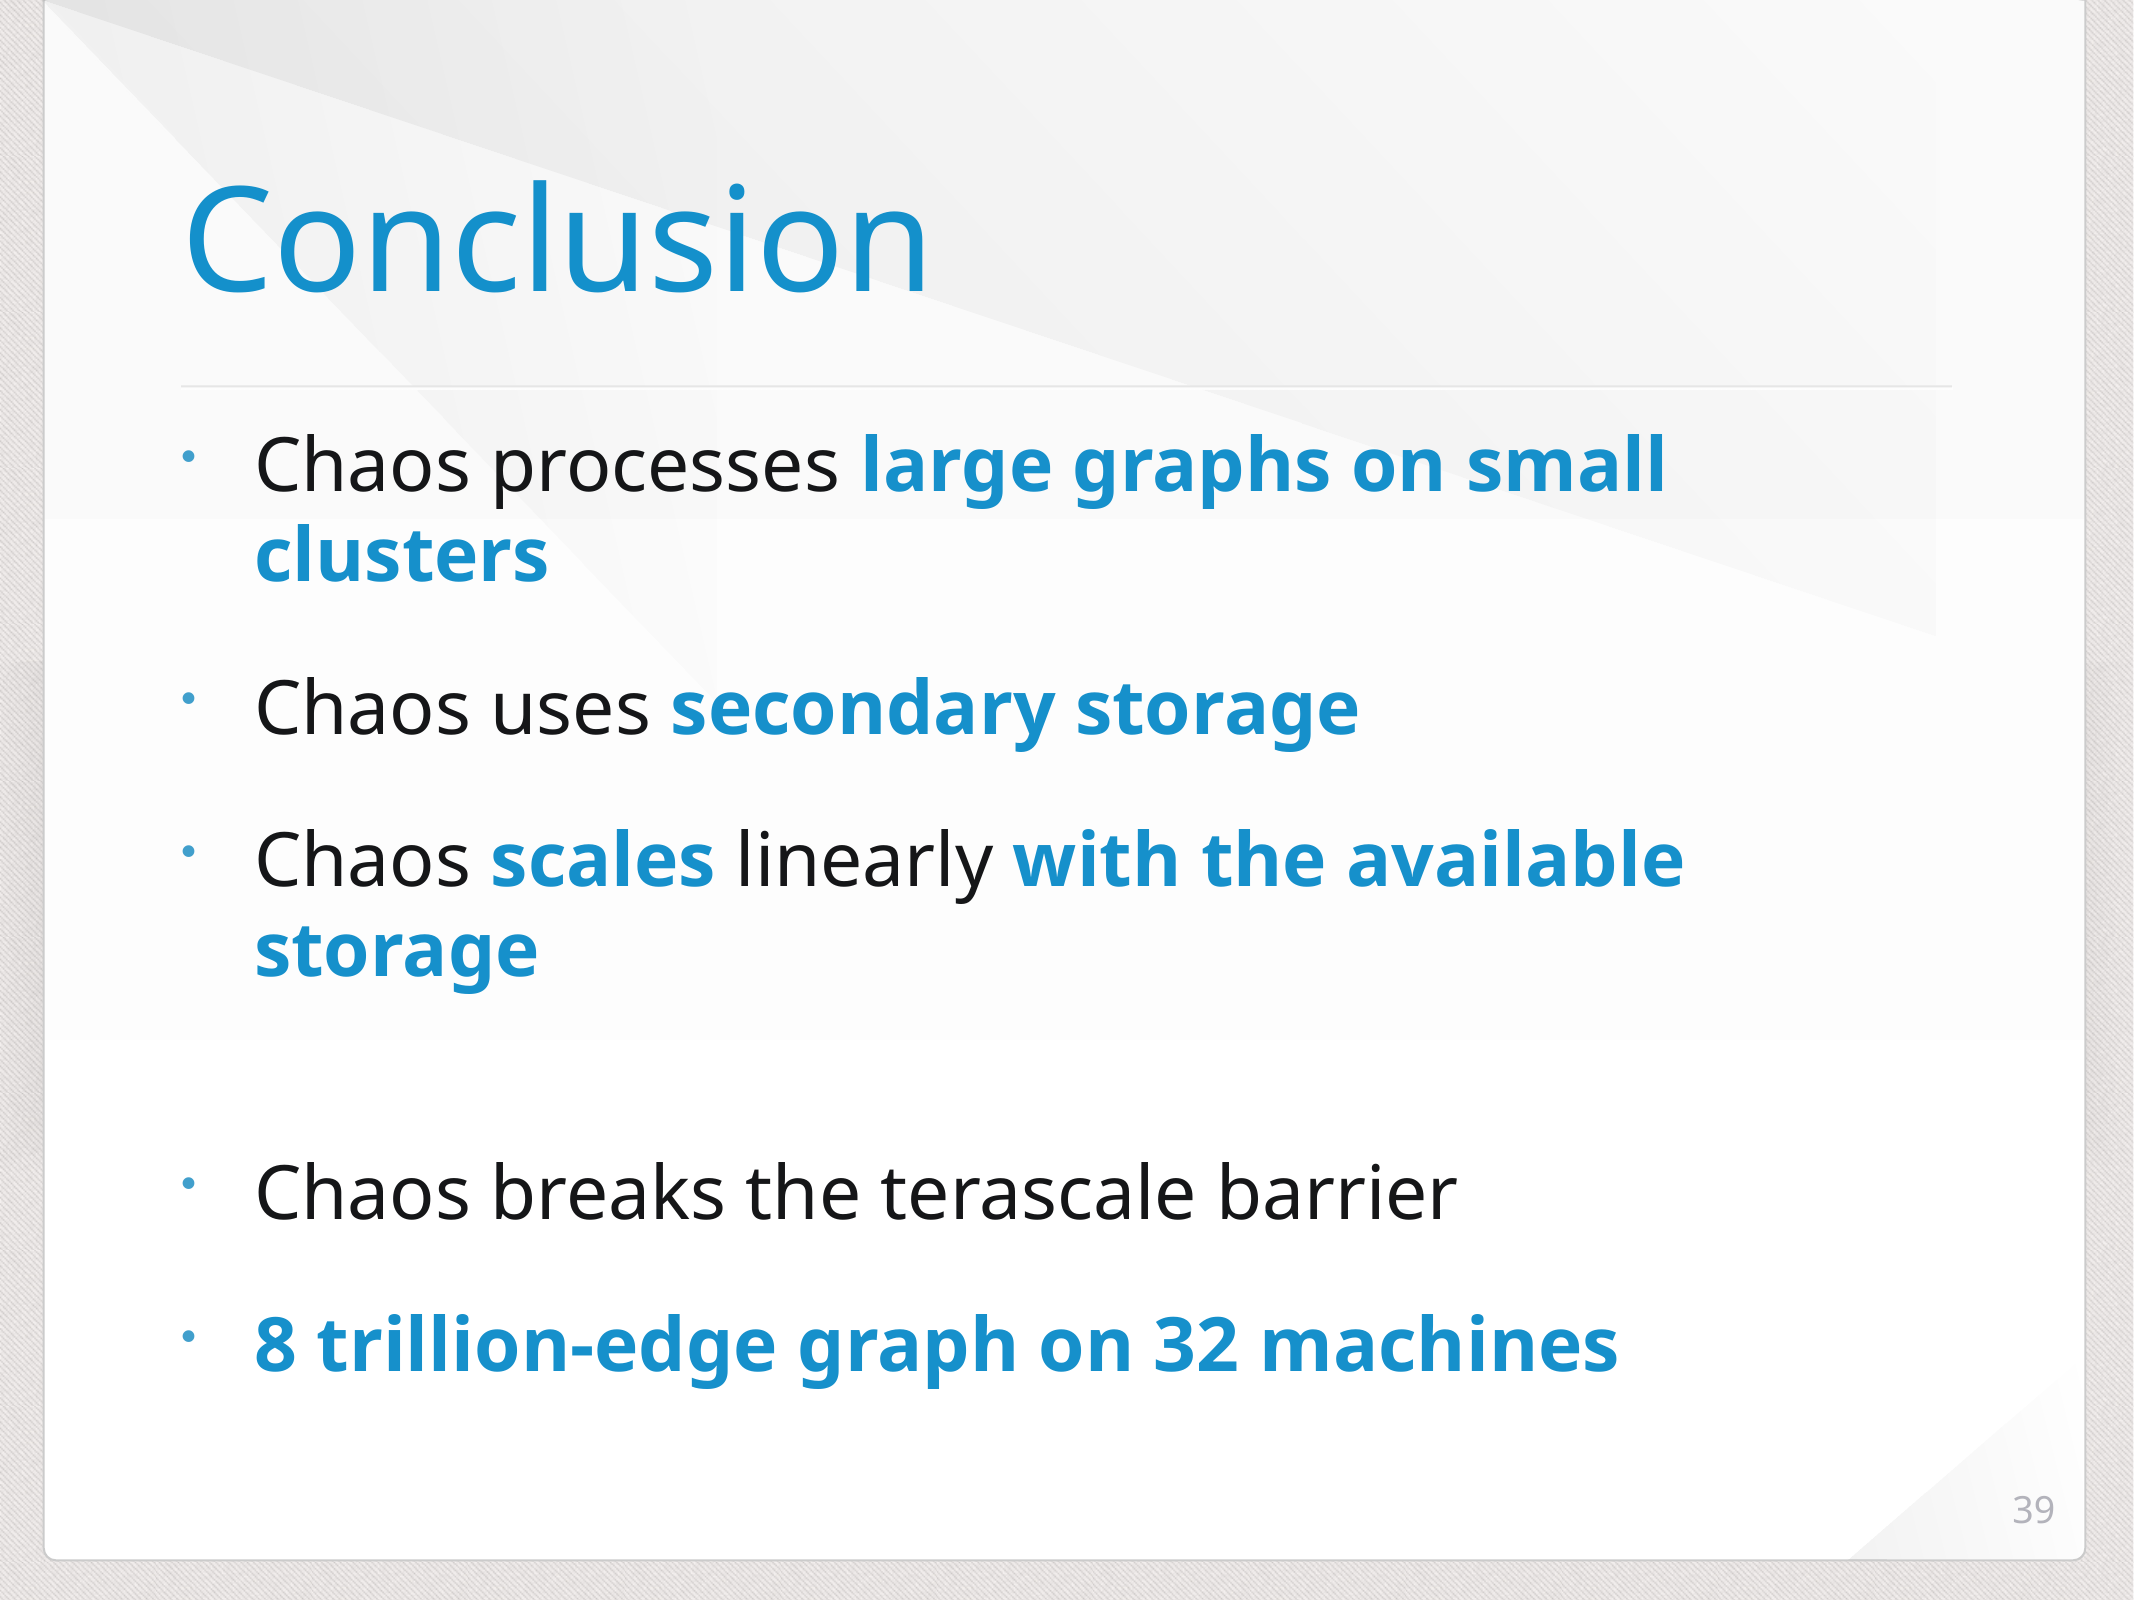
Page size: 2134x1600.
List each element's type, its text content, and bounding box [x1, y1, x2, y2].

slide_number [1909, 1476, 2071, 1548]
picture [0, 0, 2134, 1600]
title Conclusion [181, 145, 1953, 355]
list Chaos processes large graphs on small clusters Chaos uses secondary storage Chaos scales linearly with the available storage Chaos breaks the terascale barrier 8 trillion-edge graph on 32 machines [181, 416, 1953, 1375]
